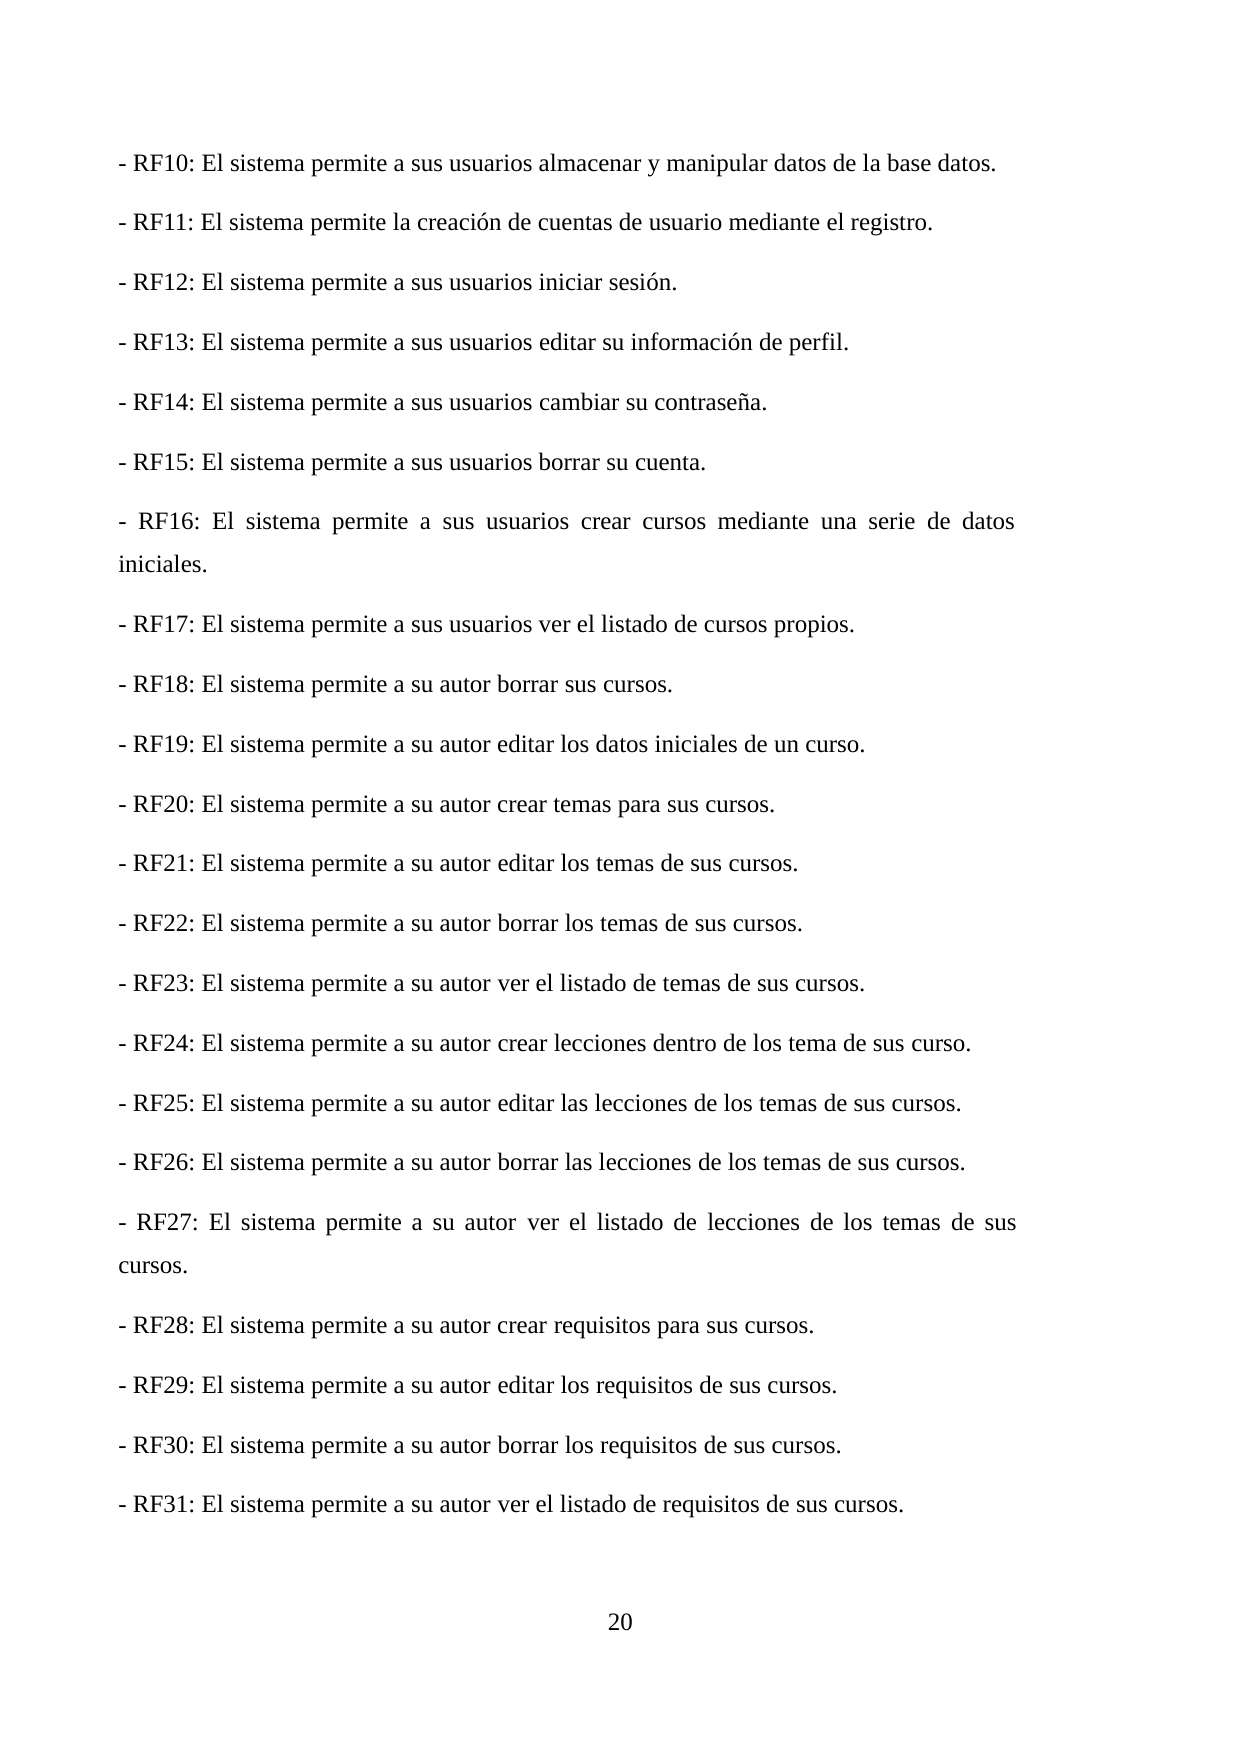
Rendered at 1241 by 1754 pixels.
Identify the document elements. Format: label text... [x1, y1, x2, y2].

text - RF12: El sistema permite a sus usuarios iniciar sesión. [118, 267, 1017, 296]
text - RF21: El sistema permite a su autor editar los temas de sus cursos. [118, 848, 1017, 877]
text - RF25: El sistema permite a su autor editar las lecciones de los temas de sus cursos. [118, 1088, 1017, 1116]
text - RF15: El sistema permite a sus usuarios borrar su cuenta. [118, 447, 1017, 475]
text - RF18: El sistema permite a su autor borrar sus cursos. [118, 669, 1017, 698]
text - RF24: El sistema permite a su autor crear lecciones dentro de los tema de sus curso. [118, 1028, 1017, 1057]
text - RF11: El sistema permite la creación de cuentas de usuario mediante el registro. [118, 207, 1017, 236]
text - RF28: El sistema permite a su autor crear requisitos para sus cursos. [118, 1310, 1017, 1339]
text - RF10: El sistema permite a sus usuarios almacenar y manipular datos de la base datos. [118, 148, 1017, 176]
text - RF31: El sistema permite a su autor ver el listado de requisitos de sus cursos. [118, 1489, 1017, 1518]
text - RF16: El sistema permite a sus usuarios crear cursos mediante una serie de datos iniciales. [118, 506, 1017, 578]
text - RF14: El sistema permite a sus usuarios cambiar su contraseña. [118, 387, 1017, 416]
text - RF20: El sistema permite a su autor crear temas para sus cursos. [118, 789, 1017, 817]
text - RF17: El sistema permite a sus usuarios ver el listado de cursos propios. [118, 609, 1017, 638]
text - RF30: El sistema permite a su autor borrar los requisitos de sus cursos. [118, 1430, 1017, 1458]
text - RF26: El sistema permite a su autor borrar las lecciones de los temas de sus cursos. [118, 1147, 1017, 1176]
text - RF29: El sistema permite a su autor editar los requisitos de sus cursos. [118, 1370, 1017, 1399]
text - RF23: El sistema permite a su autor ver el listado de temas de sus cursos. [118, 968, 1017, 997]
text - RF27: El sistema permite a su autor ver el listado de lecciones de los temas de sus cursos. [118, 1207, 1017, 1279]
text - RF13: El sistema permite a sus usuarios editar su información de perfil. [118, 327, 1017, 356]
text - RF22: El sistema permite a su autor borrar los temas de sus cursos. [118, 908, 1017, 937]
text - RF19: El sistema permite a su autor editar los datos iniciales de un curso. [118, 729, 1017, 758]
